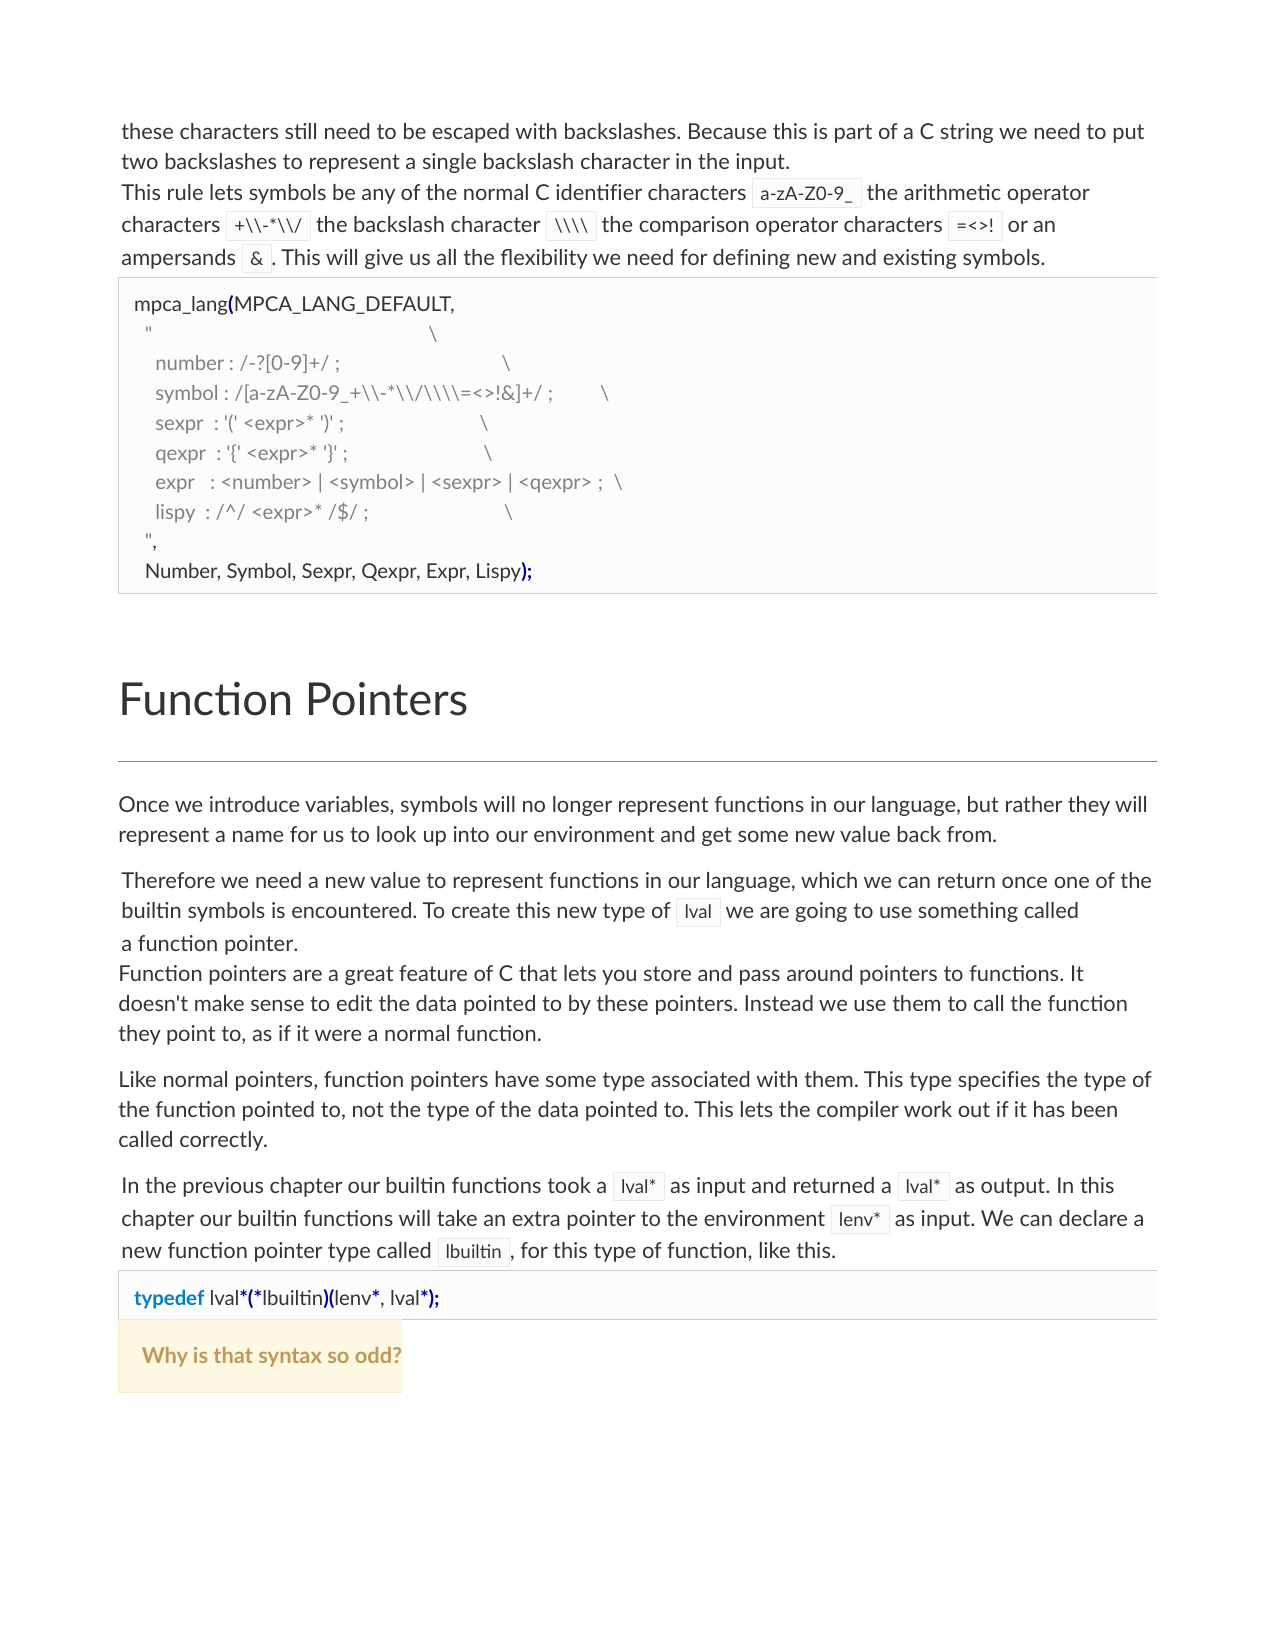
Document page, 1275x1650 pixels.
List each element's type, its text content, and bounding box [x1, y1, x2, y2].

subtitle Function Pointers [118, 671, 1157, 725]
text mpca_lang(MPCA_LANG_DEFAULT, [119, 278, 1157, 306]
text " \ [119, 306, 1157, 336]
text In the previous chapter our builtin functions took a lval* as input and returned a lval* as output. In this chapter our builtin functions will take an extra pointer to the environment lenv* as input. We can declare a new function pointer type called lbuiltin, for this type of function, like this. [121, 1172, 1154, 1266]
text symbol : /[a-zA-Z0-9_+\\-*\\/\\\\=<>!&]+/ ; \ [119, 366, 1157, 396]
text Why is that syntax so odd? [119, 1320, 1157, 1392]
text Therefore we need a new value to represent functions in our language, which we can return once one of the builtin symbols is encountered. To create this new type of lval we are going to use something called a function pointer. [121, 867, 1154, 956]
text This rule lets symbols be any of the normal C identifier characters a-zA-Z0-9_ the arithmetic operator characters +\\-*\\/ the backslash character \\\\ the comparison operator characters =<>! or an ampersands &. This will give us all the flexibility we need for defining new and existing symbols. [121, 178, 1154, 272]
text Once we introduce variables, symbols will no longer represent functions in our language, but rather they will represent a name for us to look up into our environment and get some new value back from. [118, 791, 1157, 847]
text Function pointers are a great feature of C that lets you store and pass around pointers to functions. It doesn't make sense to edit the data pointed to by these pointers. Instead we use them to call the function they point to, as if it were a normal function. [118, 960, 1157, 1046]
text ", [119, 514, 1157, 544]
text qexpr : '{' <expr>* '}' ; \ [119, 425, 1157, 455]
text expr : <number> | <symbol> | <sexpr> | <qexpr> ; \ [119, 455, 1157, 484]
text these characters still need to be escaped with backslashes. Because this is part of a C string we need to put two backslashes to represent a single backslash character in the input. [121, 118, 1154, 174]
text Like normal pointers, function pointers have some type associated with them. This type specifies the type of the function pointed to, not the type of the data pointed to. This lets the compiler work out if it has been called correctly. [118, 1066, 1157, 1152]
text sexpr : '(' <expr>* ')' ; \ [119, 396, 1157, 425]
text lispy : /^/ <expr>* /$/ ; \ [119, 484, 1157, 514]
text Number, Symbol, Sexpr, Qexpr, Expr, Lispy); [119, 544, 1157, 593]
text number : /-?[0-9]+/ ; \ [119, 336, 1157, 366]
text typedef lval*(*lbuiltin)(lenv*, lval*); [119, 1271, 1157, 1319]
